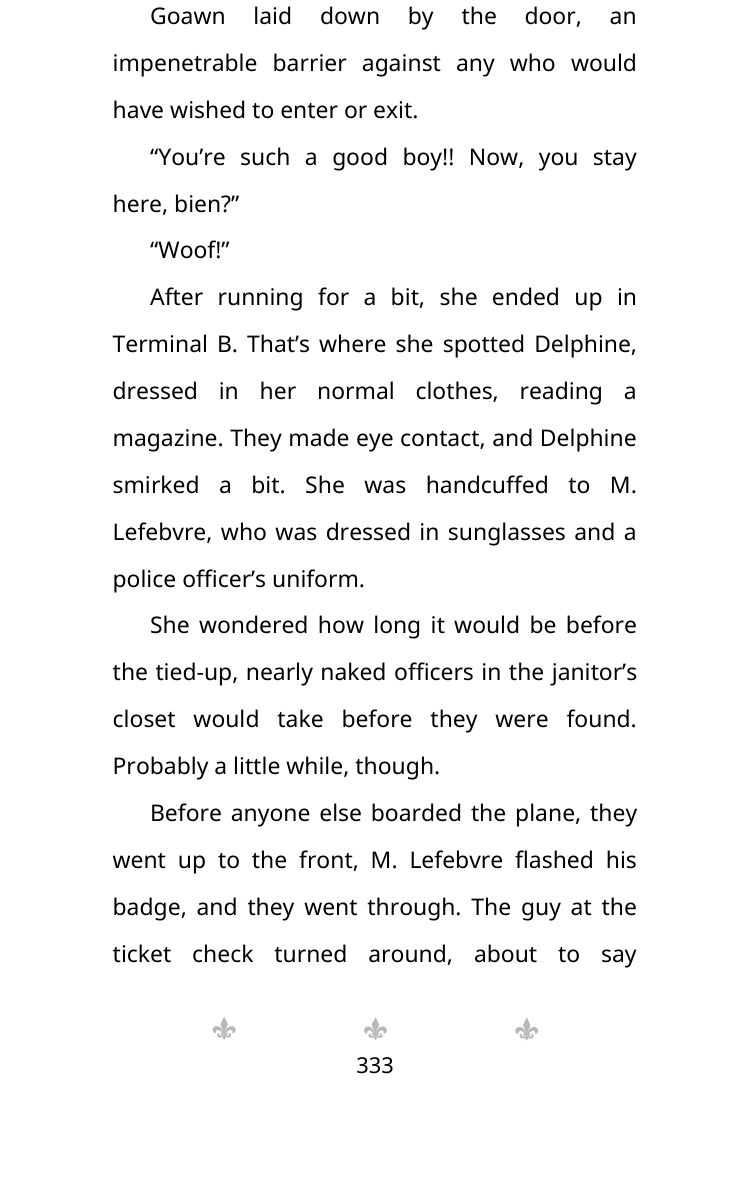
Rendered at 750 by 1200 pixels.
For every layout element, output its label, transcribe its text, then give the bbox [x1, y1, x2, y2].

text “You’re such a good boy!! Now, you stay here, bien?” [112, 141, 637, 219]
text Before anyone else boarded the plane, they went up to the front, M. Lefebvre flashed his badge, and they went through. The guy at the ticket check turned around, about to say [112, 797, 637, 969]
text She wondered how long it would be before the tied-up, nearly naked officers in the janitor’s closet would take before they were found. Probably a little while, though. [112, 609, 637, 781]
text “Woof!” [112, 234, 637, 266]
text Goawn laid down by the door, an impenetrable barrier against any who would have wished to enter or exit. [112, 0, 637, 125]
text After running for a bit, she ended up in Terminal B. That’s where she spotted Delphine, dressed in her normal clothes, reading a magazine. They made eye contact, and Delphine smirked a bit. She was handcuffed to M. Lefebvre, who was dressed in sunglasses and a police officer’s uniform. [112, 281, 637, 594]
